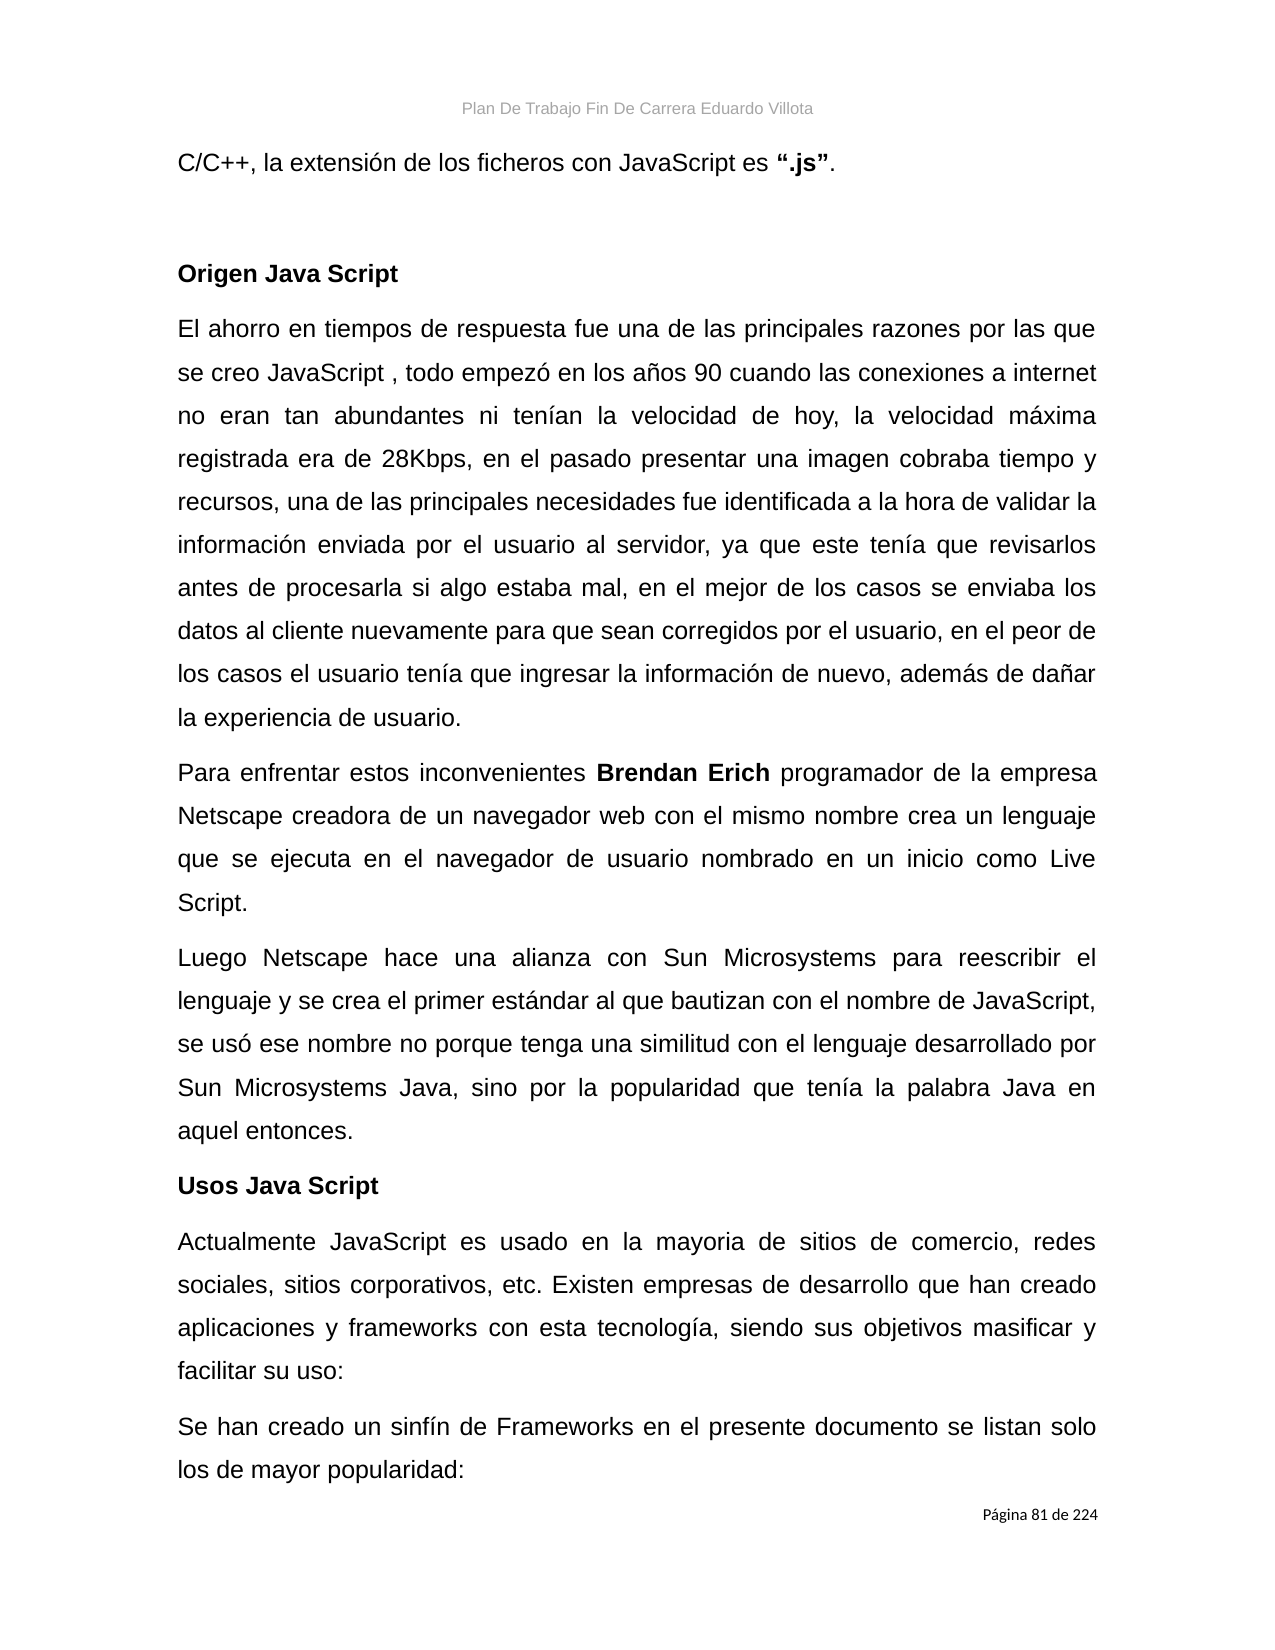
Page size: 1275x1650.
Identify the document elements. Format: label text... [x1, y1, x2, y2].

text C/C++, la extensión de los ficheros con JavaScript es “.js”. [177, 148, 1098, 176]
text Origen Java Script [177, 259, 1098, 288]
text Actualmente JavaScript es usado en la mayoria de sitios de comercio, redes sociales, sitios corporativos, etc. Existen empresas de desarrollo que han creado aplicaciones y frameworks con esta tecnología, siendo sus objetivos masificar y facilitar su uso: [177, 1227, 1098, 1385]
text Se han creado un sinfín de Frameworks en el presente documento se listan solo los de mayor popularidad: [177, 1412, 1098, 1484]
text Luego Netscape hace una alianza con Sun Microsystems para reescribir el lenguaje y se crea el primer estándar al que bautizan con el nombre de JavaScript, se usó ese nombre no porque tenga una similitud con el lenguaje desarrollado por Sun Microsystems Java, sino por la popularidad que tenía la palabra Java en aquel entonces. [177, 943, 1098, 1144]
text Usos Java Script [177, 1171, 1098, 1200]
text El ahorro en tiempos de respuesta fue una de las principales razones por las que se creo JavaScript , todo empezó en los años 90 cuando las conexiones a internet no eran tan abundantes ni tenían la velocidad de hoy, la velocidad máxima registrada era de 28Kbps, en el pasado presentar una imagen cobraba tiempo y recursos, una de las principales necesidades fue identificada a la hora de validar la información enviada por el usuario al servidor, ya que este tenía que revisarlos antes de procesarla si algo estaba mal, en el mejor de los casos se enviaba los datos al cliente nuevamente para que sean corregidos por el usuario, en el peor de los casos el usuario tenía que ingresar la información de nuevo, además de dañar la experiencia de usuario. [177, 314, 1098, 731]
text Para enfrentar estos inconvenientes Brendan Erich programador de la empresa Netscape creadora de un navegador web con el mismo nombre crea un lenguaje que se ejecuta en el navegador de usuario nombrado en un inicio como Live Script. [177, 758, 1098, 916]
